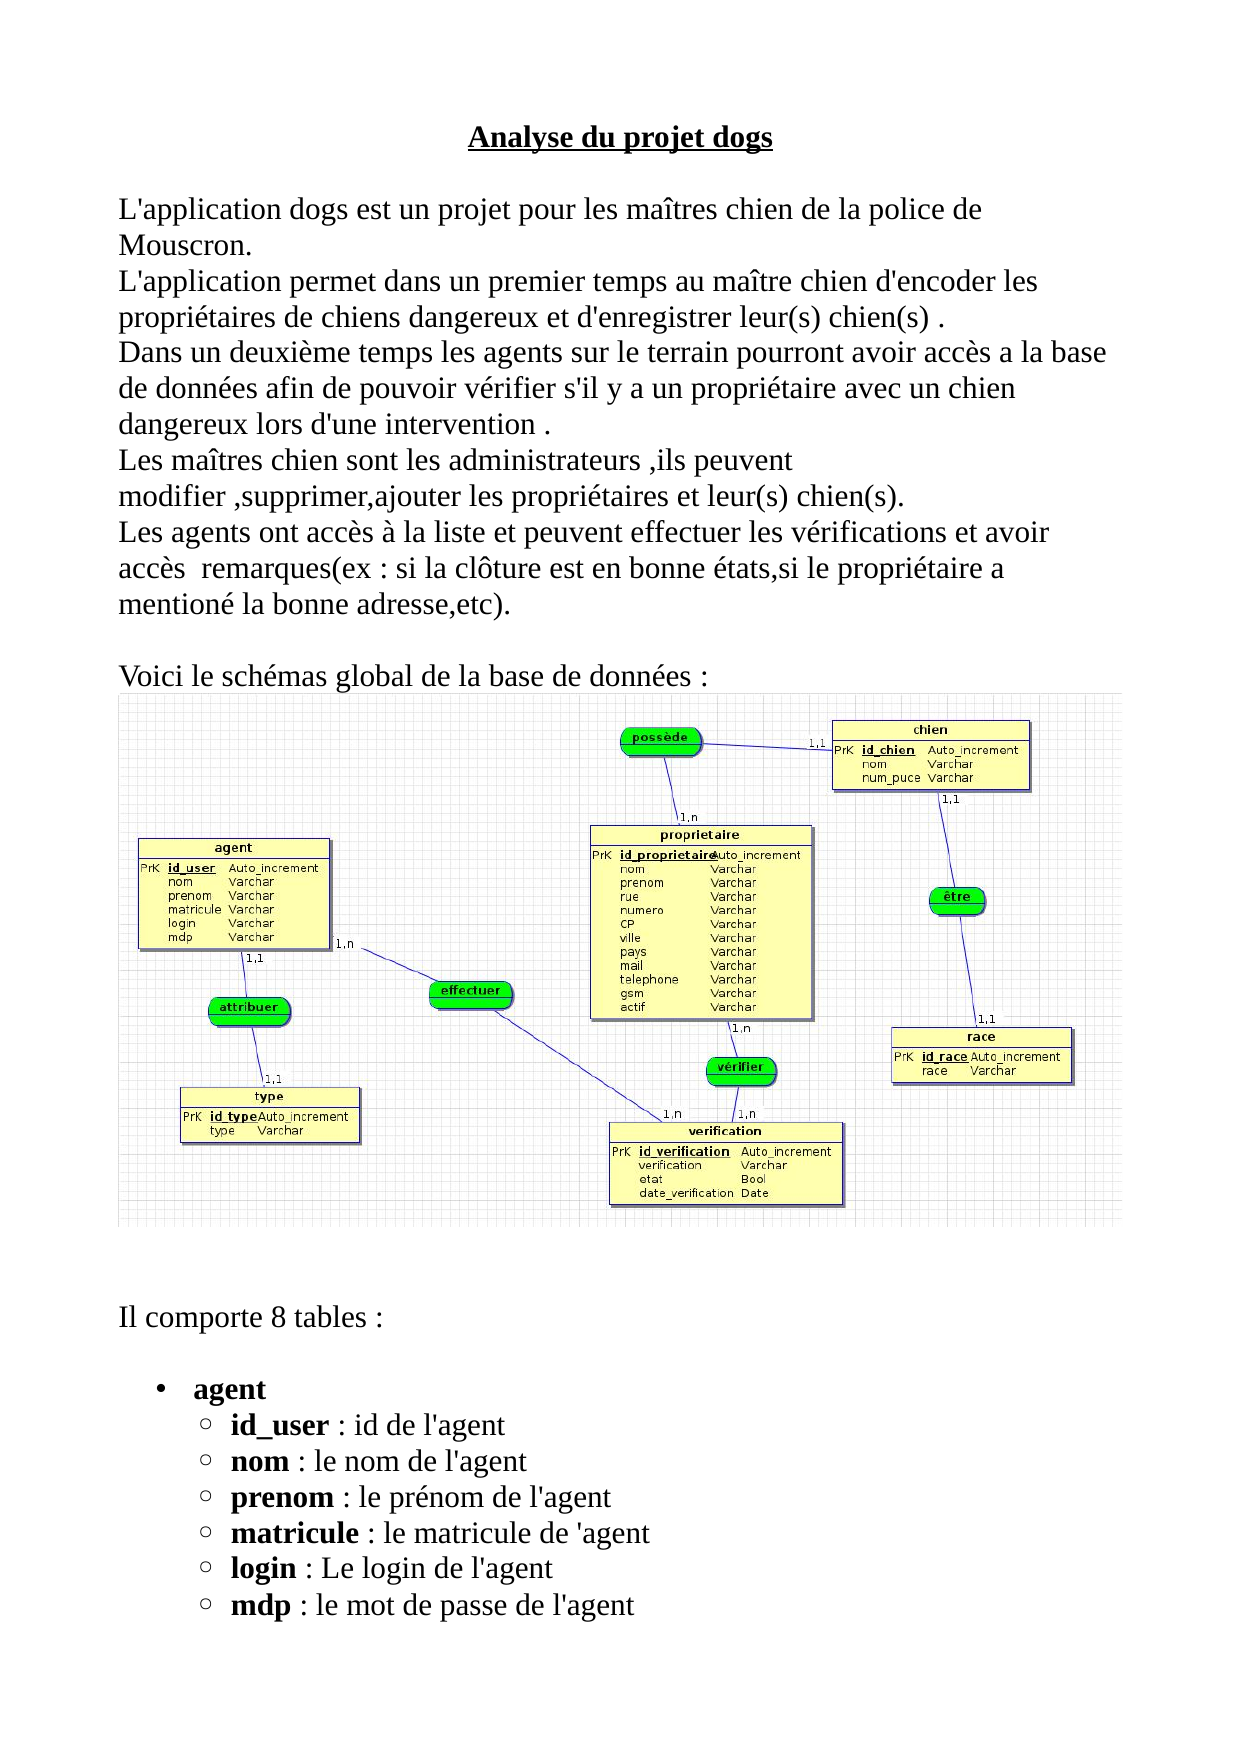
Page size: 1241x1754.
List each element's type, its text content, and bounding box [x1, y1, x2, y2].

text Voici le schémas global de la base de données : [118, 657, 1122, 693]
list matricule : le matricule de 'agent [193, 1514, 1122, 1550]
text Les maîtres chien sont les administrateurs ,ils peuvent modifier ,supprimer,ajouter les propriétaires et leur(s) chien(s). [118, 442, 1122, 513]
list nom : le nom de l'agent [193, 1442, 1122, 1478]
text Dans un deuxième temps les agents sur le terrain pourront avoir accès a la base de données afin de pouvoir vérifier s'il y a un propriétaire avec un chien dangereux lors d'une intervention . [118, 334, 1122, 442]
text L'application permet dans un premier temps au maître chien d'encoder les propriétaires de chiens dangereux et d'enregistrer leur(s) chien(s) . [118, 262, 1122, 334]
list agent [156, 1370, 1122, 1406]
text Il comporte 8 tables : [118, 1298, 1122, 1334]
list prenom : le prénom de l'agent [193, 1478, 1122, 1514]
text Les agents ont accès à la liste et peuvent effectuer les vérifications et avoir accès remarques(ex : si la clôture est en bonne états,si le propriétaire a mentioné la bonne adresse,etc). [118, 513, 1122, 621]
list id_user : id de l'agent [193, 1406, 1122, 1442]
text L'application dogs est un projet pour les maîtres chien de la police de Mouscron. [118, 190, 1122, 262]
text Analyse du projet dogs [118, 118, 1122, 154]
list login : Le login de l'agent [193, 1550, 1122, 1586]
picture [118, 693, 1123, 1227]
list mdp : le mot de passe de l'agent [193, 1586, 1122, 1622]
